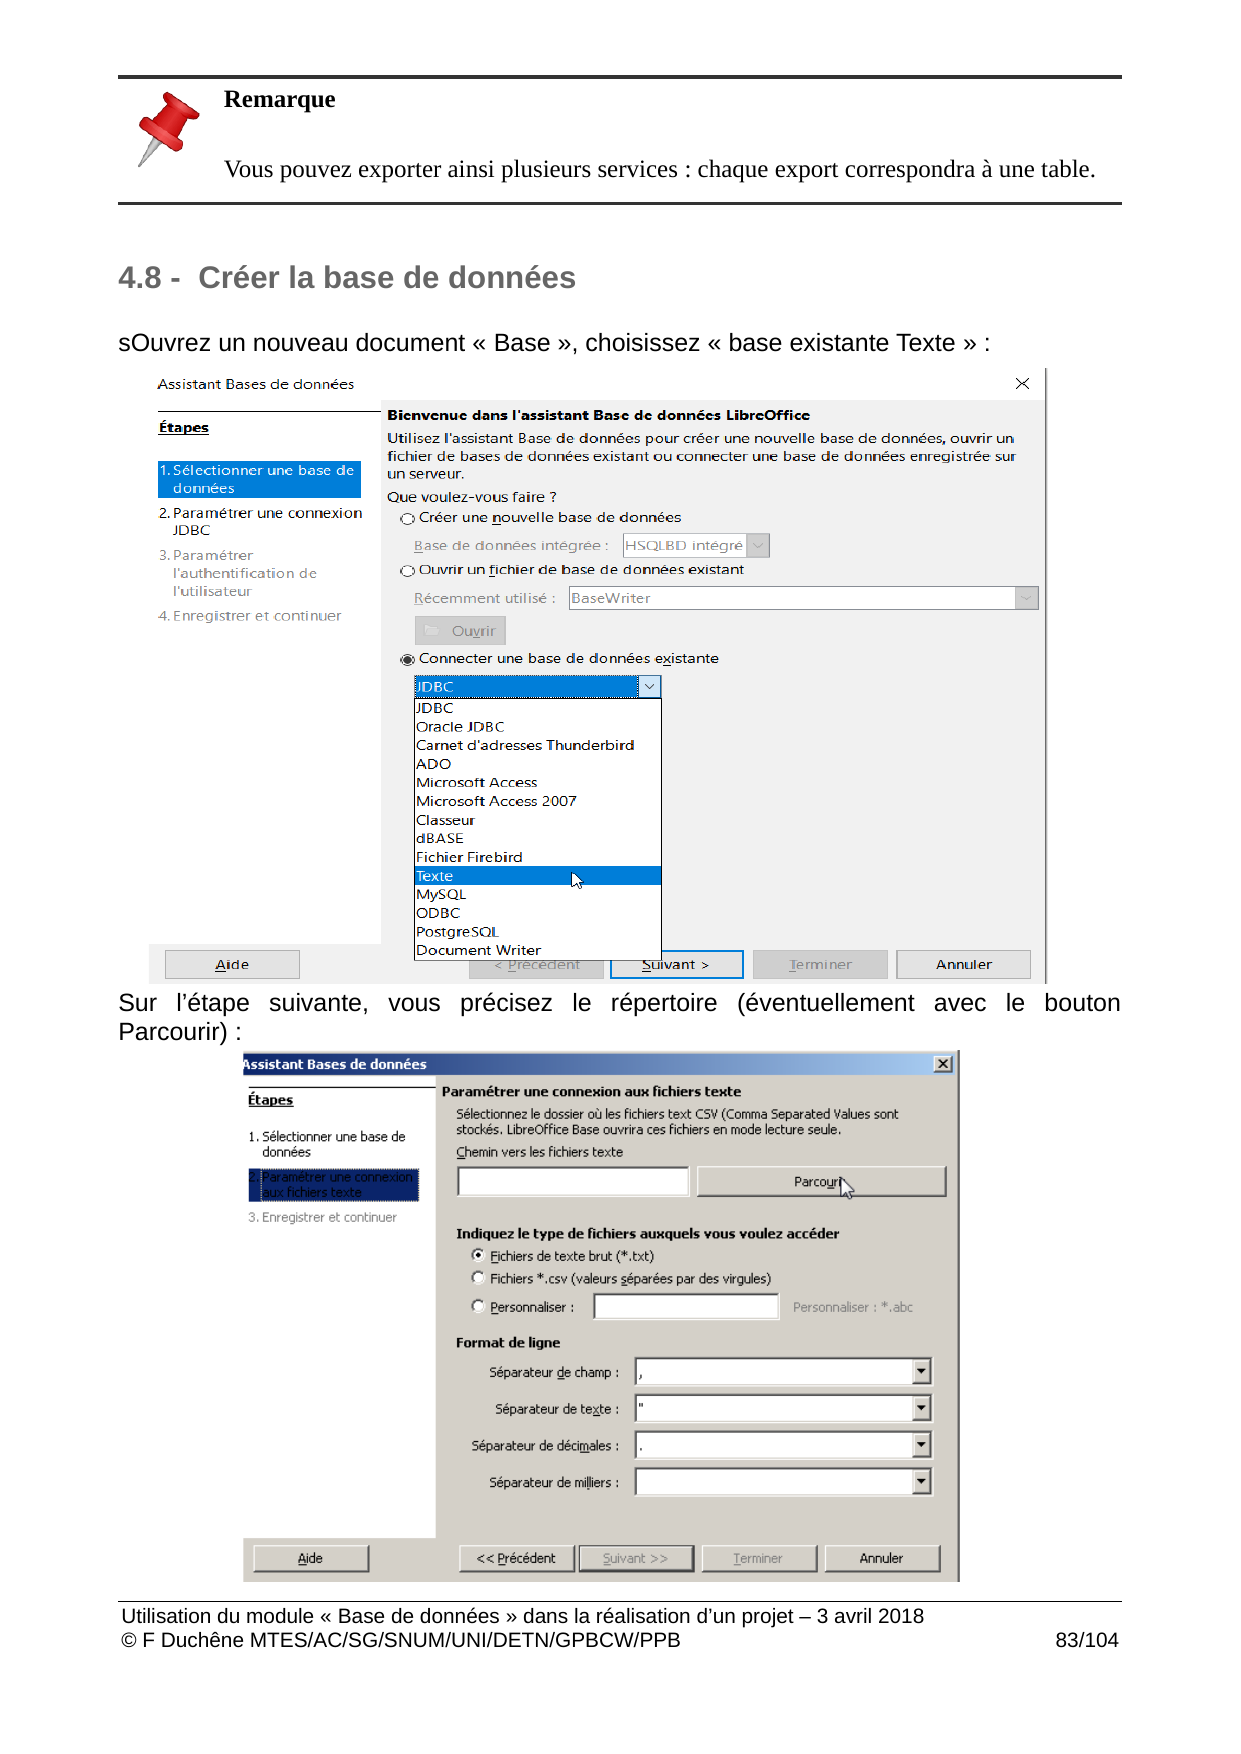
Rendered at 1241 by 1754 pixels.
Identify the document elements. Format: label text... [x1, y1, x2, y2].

picture [123, 84, 213, 173]
subtitle Créer la base de données [118, 259, 1122, 295]
table_header Remarque Vous pouvez exporter ainsi plusieurs services : chaque export correspondra à une table. [218, 79, 1122, 201]
picture [243, 1050, 961, 1582]
text Sur l’étape suivante, vous précisez le répertoire (éventuellement avec le bouton Parcourir) : [118, 988, 1122, 1045]
table_header [118, 79, 218, 201]
text sOuvrez un nouveau document « Base », choisissez « base existante Texte » : [118, 328, 1122, 356]
picture [148, 368, 1048, 984]
